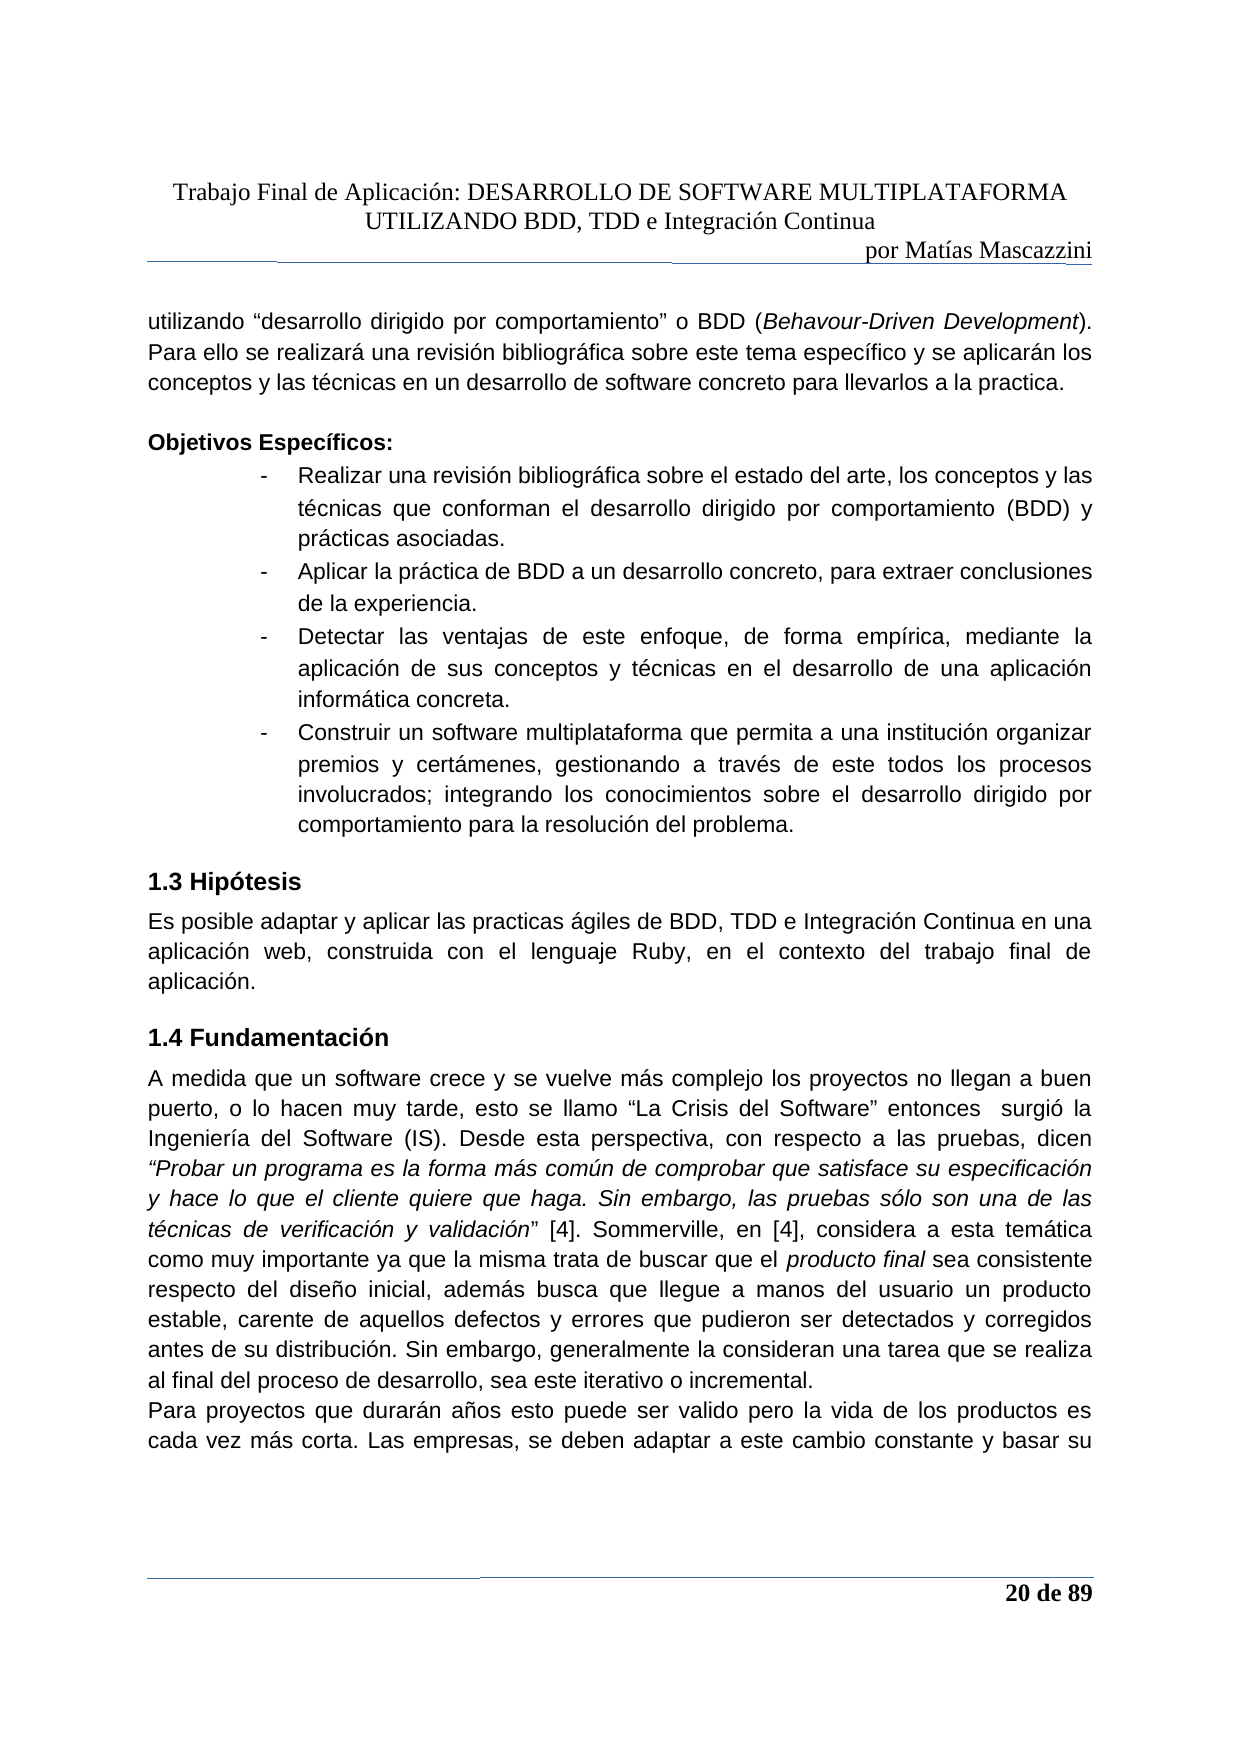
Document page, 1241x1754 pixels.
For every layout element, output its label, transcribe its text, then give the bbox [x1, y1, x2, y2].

list Aplicar la práctica de BDD a un desarrollo concreto, para extraer conclusiones de la experiencia. [260, 555, 1093, 616]
text Es posible adaptar y aplicar las practicas ágiles de BDD, TDD e Integración Continua en una aplicación web, construida con el lenguaje Ruby, en el contexto del trabajo final de aplicación. [148, 908, 1093, 994]
text A medida que un software crece y se vuelve más complejo los proyectos no llegan a buen puerto, o lo hacen muy tarde, esto se llamo “La Crisis del Software” entonces surgió la Ingeniería del Software (IS). Desde esta perspectiva, con respecto a las pruebas, dicen “Probar un programa es la forma más común de comprobar que satisface su especificación y hace lo que el cliente quiere que haga. Sin embargo, las pruebas sólo son una de las técnicas de verificación y validación” [4]. Sommerville, en [4], considera a esta temática como muy importante ya que la misma trata de buscar que el producto final sea consistente respecto del diseño inicial, además busca que llegue a manos del usuario un producto estable, carente de aquellos defectos y errores que pudieron ser detectados y corregidos antes de su distribución. Sin embargo, generalmente la consideran una tarea que se realiza al final del proceso de desarrollo, sea este iterativo o incremental. [148, 1064, 1093, 1393]
text utilizando “desarrollo dirigido por comportamiento” o BDD (Behavour-Driven Development). Para ello se realizará una revisión bibliográfica sobre este tema específico y se aplicarán los conceptos y las técnicas en un desarrollo de software concreto para llevarlos a la practica. [148, 308, 1093, 395]
list Realizar una revisión bibliográfica sobre el estado del arte, los conceptos y las técnicas que conforman el desarrollo dirigido por comportamiento (BDD) y prácticas asociadas. [260, 459, 1093, 551]
subtitle 1.3 Hipótesis [148, 866, 1093, 895]
text Objetivos Específicos: [148, 429, 1093, 456]
subtitle 1.4 Fundamentación [148, 1023, 1093, 1052]
list Construir un software multiplataforma que permita a una institución organizar premios y certámenes, gestionando a través de este todos los procesos involucrados; integrando los conocimientos sobre el desarrollo dirigido por comportamiento para la resolución del problema. [260, 716, 1093, 838]
list Detectar las ventajas de este enfoque, de forma empírica, mediante la aplicación de sus conceptos y técnicas en el desarrollo de una aplicación informática concreta. [260, 620, 1093, 712]
text Para proyectos que durarán años esto puede ser valido pero la vida de los productos es cada vez más corta. Las empresas, se deben adaptar a este cambio constante y basar su [148, 1397, 1093, 1453]
